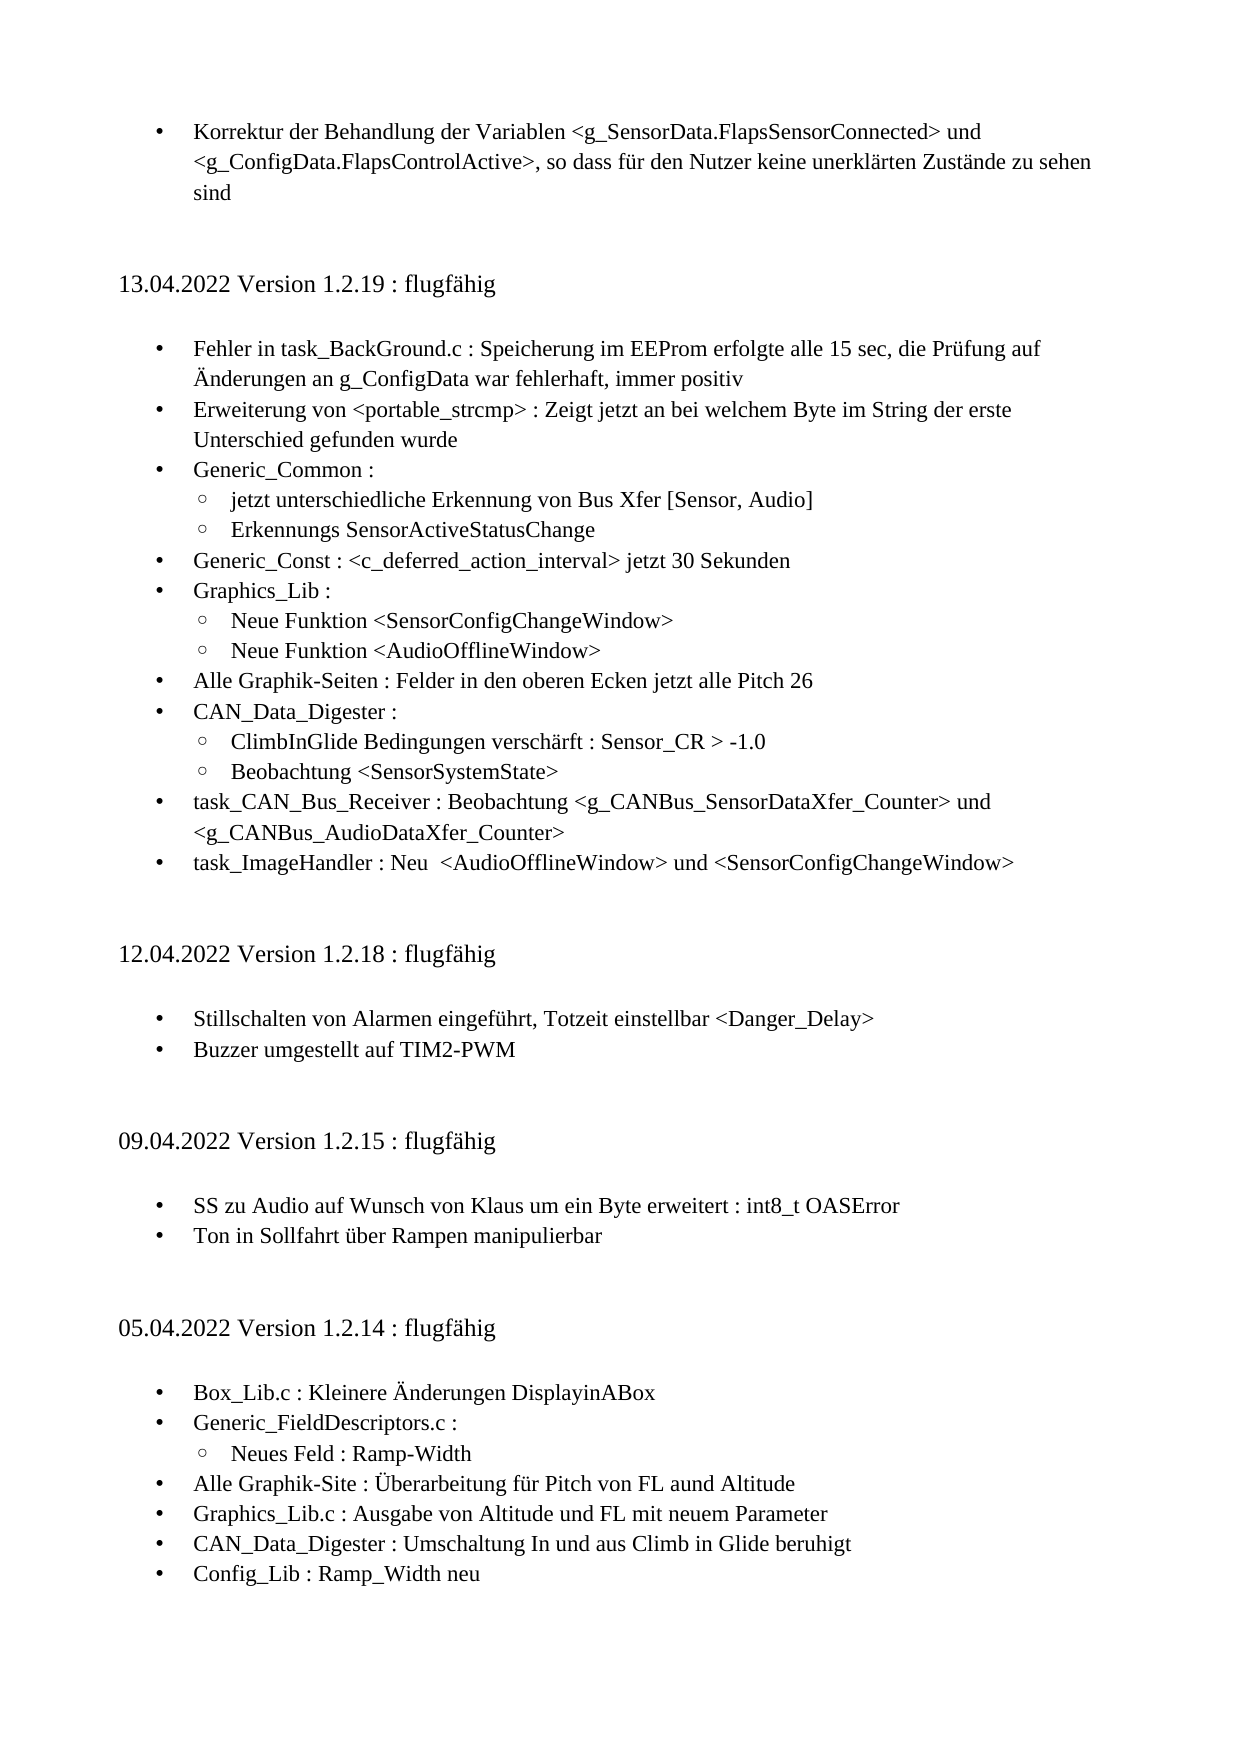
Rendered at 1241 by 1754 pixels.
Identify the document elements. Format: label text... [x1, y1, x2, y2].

list Beobachtung <SensorSystemState> [193, 758, 1122, 784]
list Neue Funktion <SensorConfigChangeWindow> [193, 607, 1122, 633]
list Korrektur der Behandlung der Variablen <g_SensorData.FlapsSensorConnected> und <g_ConfigData.FlapsControlActive>, so dass für den Nutzer keine unerklärten Zustände zu sehen sind [156, 118, 1122, 205]
list Stillschalten von Alarmen eingeführt, Totzeit einstellbar <Danger_Delay> [156, 1005, 1122, 1032]
list Graphics_Lib.c : Ausgabe von Altitude und FL mit neuem Parameter [156, 1500, 1122, 1526]
list CAN_Data_Digester : Umschaltung In und aus Climb in Glide beruhigt [156, 1530, 1122, 1557]
list Buzzer umgestellt auf TIM2-PWM [156, 1036, 1122, 1062]
list jetzt unterschiedliche Erkennung von Bus Xfer [Sensor, Audio] [193, 486, 1122, 513]
list Erweiterung von <portable_strcmp> : Zeigt jetzt an bei welchem Byte im String der erste Unterschied gefunden wurde [156, 396, 1122, 452]
list Config_Lib : Ramp_Width neu [156, 1560, 1122, 1587]
list Generic_Const : <c_deferred_action_interval> jetzt 30 Sekunden [156, 547, 1122, 573]
list CAN_Data_Digester : [156, 698, 1122, 724]
text 05.04.2022 Version 1.2.14 : flugfähig [118, 1313, 1122, 1342]
list Neue Funktion <AudioOfflineWindow> [193, 637, 1122, 664]
list SS zu Audio auf Wunsch von Klaus um ein Byte erweitert : int8_t OASError [156, 1192, 1122, 1219]
list task_CAN_Bus_Receiver : Beobachtung <g_CANBus_SensorDataXfer_Counter> und <g_CANBus_AudioDataXfer_Counter> [156, 788, 1122, 845]
list Fehler in task_BackGround.c : Speicherung im EEProm erfolgte alle 15 sec, die Prüfung auf Änderungen an g_ConfigData war fehlerhaft, immer positiv [156, 335, 1122, 392]
list Ton in Sollfahrt über Rampen manipulierbar [156, 1222, 1122, 1249]
list Neues Feld : Ramp-Width [193, 1439, 1122, 1466]
list task_ImageHandler : Neu <AudioOfflineWindow> und <SensorConfigChangeWindow> [156, 849, 1122, 875]
list Generic_FieldDescriptors.c : [156, 1409, 1122, 1436]
list Alle Graphik-Seiten : Felder in den oberen Ecken jetzt alle Pitch 26 [156, 667, 1122, 694]
list ClimbInGlide Bedingungen verschärft : Sensor_CR > -1.0 [193, 728, 1122, 754]
text 13.04.2022 Version 1.2.19 : flugfähig [118, 269, 1122, 298]
text 09.04.2022 Version 1.2.15 : flugfähig [118, 1126, 1122, 1155]
list Generic_Common : [156, 456, 1122, 482]
text 12.04.2022 Version 1.2.18 : flugfähig [118, 939, 1122, 968]
list Box_Lib.c : Kleinere Änderungen DisplayinABox [156, 1379, 1122, 1406]
list Graphics_Lib : [156, 577, 1122, 603]
list Erkennungs SensorActiveStatusChange [193, 516, 1122, 543]
list Alle Graphik-Site : Überarbeitung für Pitch von FL aund Altitude [156, 1470, 1122, 1496]
